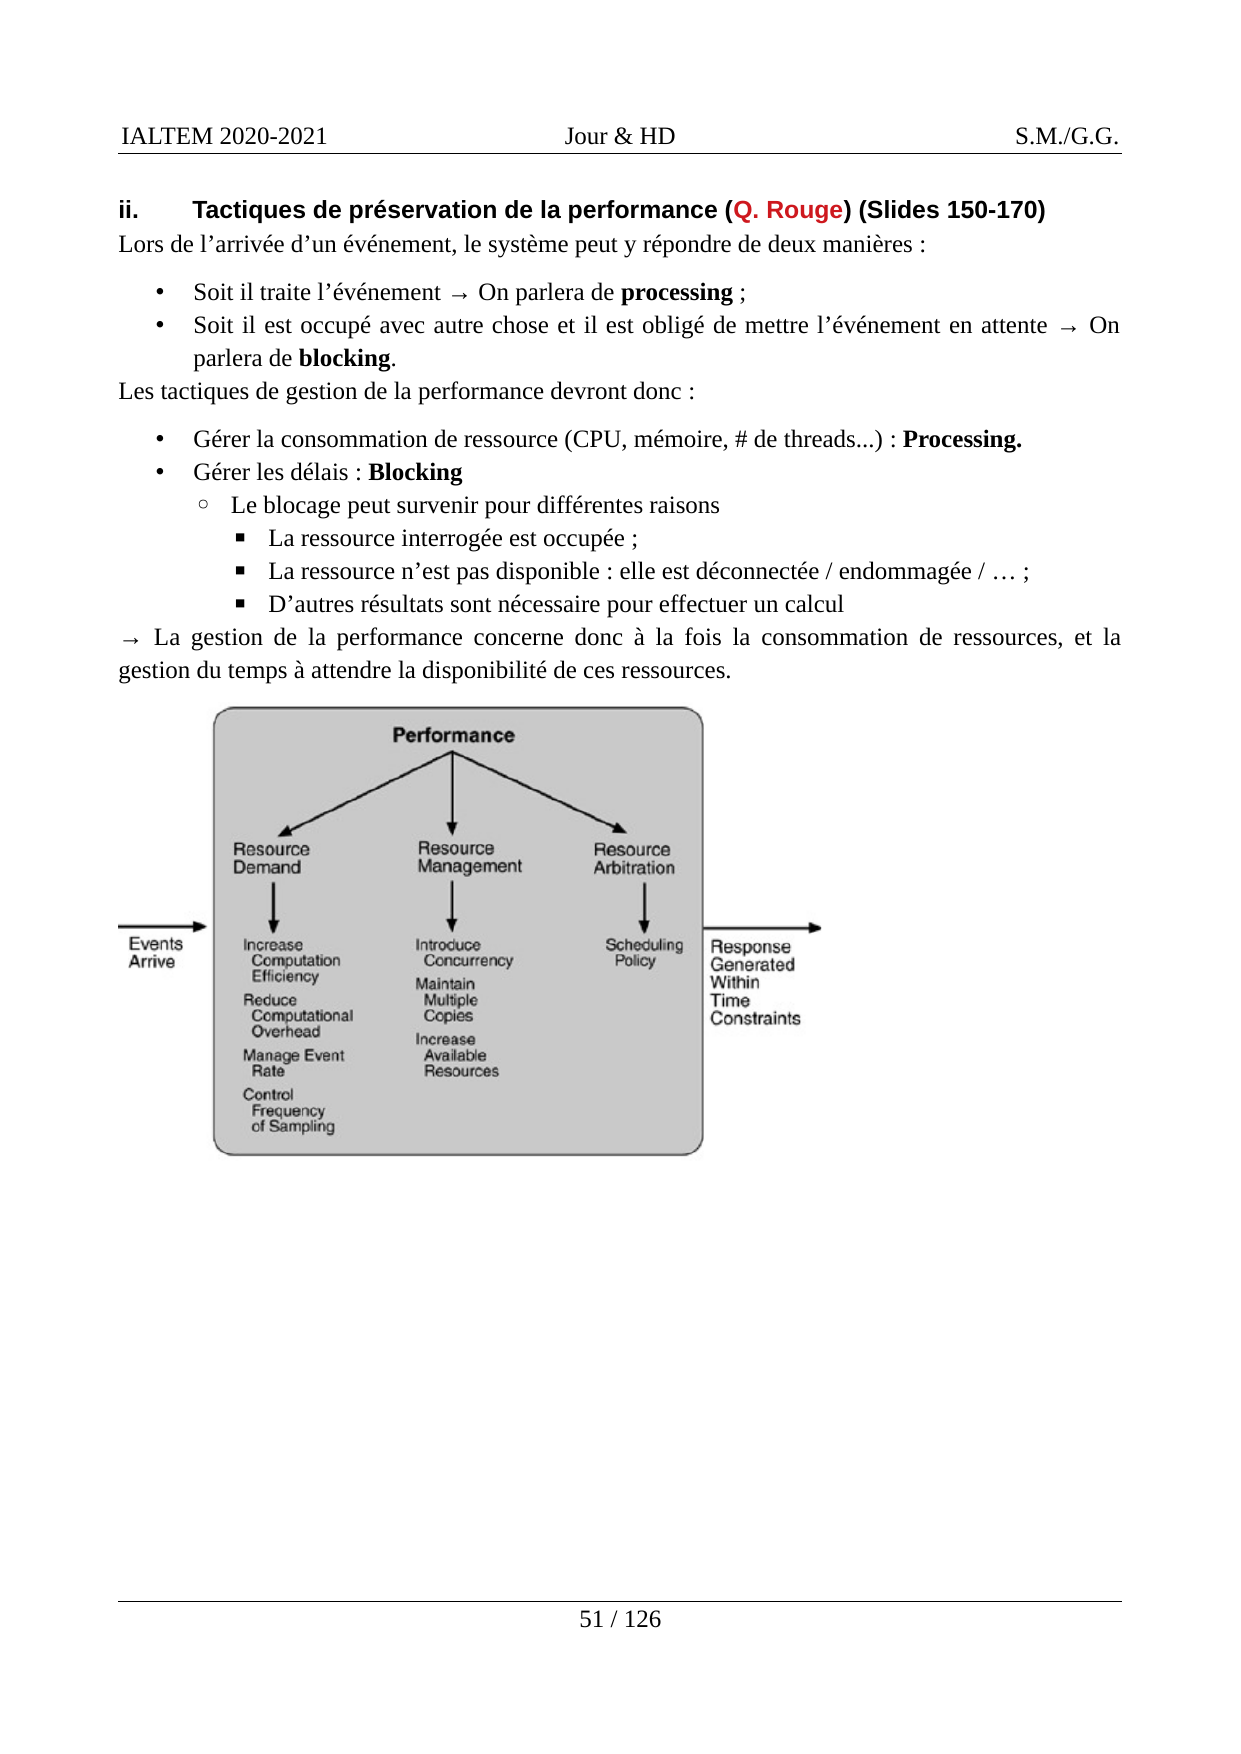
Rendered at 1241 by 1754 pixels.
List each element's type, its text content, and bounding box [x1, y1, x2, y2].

list D’autres résultats sont nécessaire pour effectuer un calcul [231, 589, 1122, 618]
text Lors de l’arrivée d’un événement, le système peut y répondre de deux manières : [118, 229, 1122, 258]
list La ressource interrogée est occupée ; [231, 523, 1122, 552]
list Gérer les délais : Blocking [156, 457, 1122, 486]
subtitle Tactiques de préservation de la performance (Q. Rouge) (Slides 150-170) [118, 195, 1122, 223]
list La ressource n’est pas disponible : elle est déconnectée / endommagée / … ; [231, 556, 1122, 585]
list Le blocage peut survenir pour différentes raisons [193, 490, 1122, 519]
picture [118, 702, 822, 1163]
list Gérer la consommation de ressource (CPU, mémoire, # de threads...) : Processing. [156, 424, 1122, 453]
list Soit il est occupé avec autre chose et il est obligé de mettre l’événement en attente → On parlera de blocking. [156, 310, 1122, 372]
text → La gestion de la performance concerne donc à la fois la consommation de ressources, et la gestion du temps à attendre la disponibilité de ces ressources. [118, 622, 1122, 684]
text Les tactiques de gestion de la performance devront donc : [118, 376, 1122, 405]
list Soit il traite l’événement → On parlera de processing ; [156, 277, 1122, 306]
